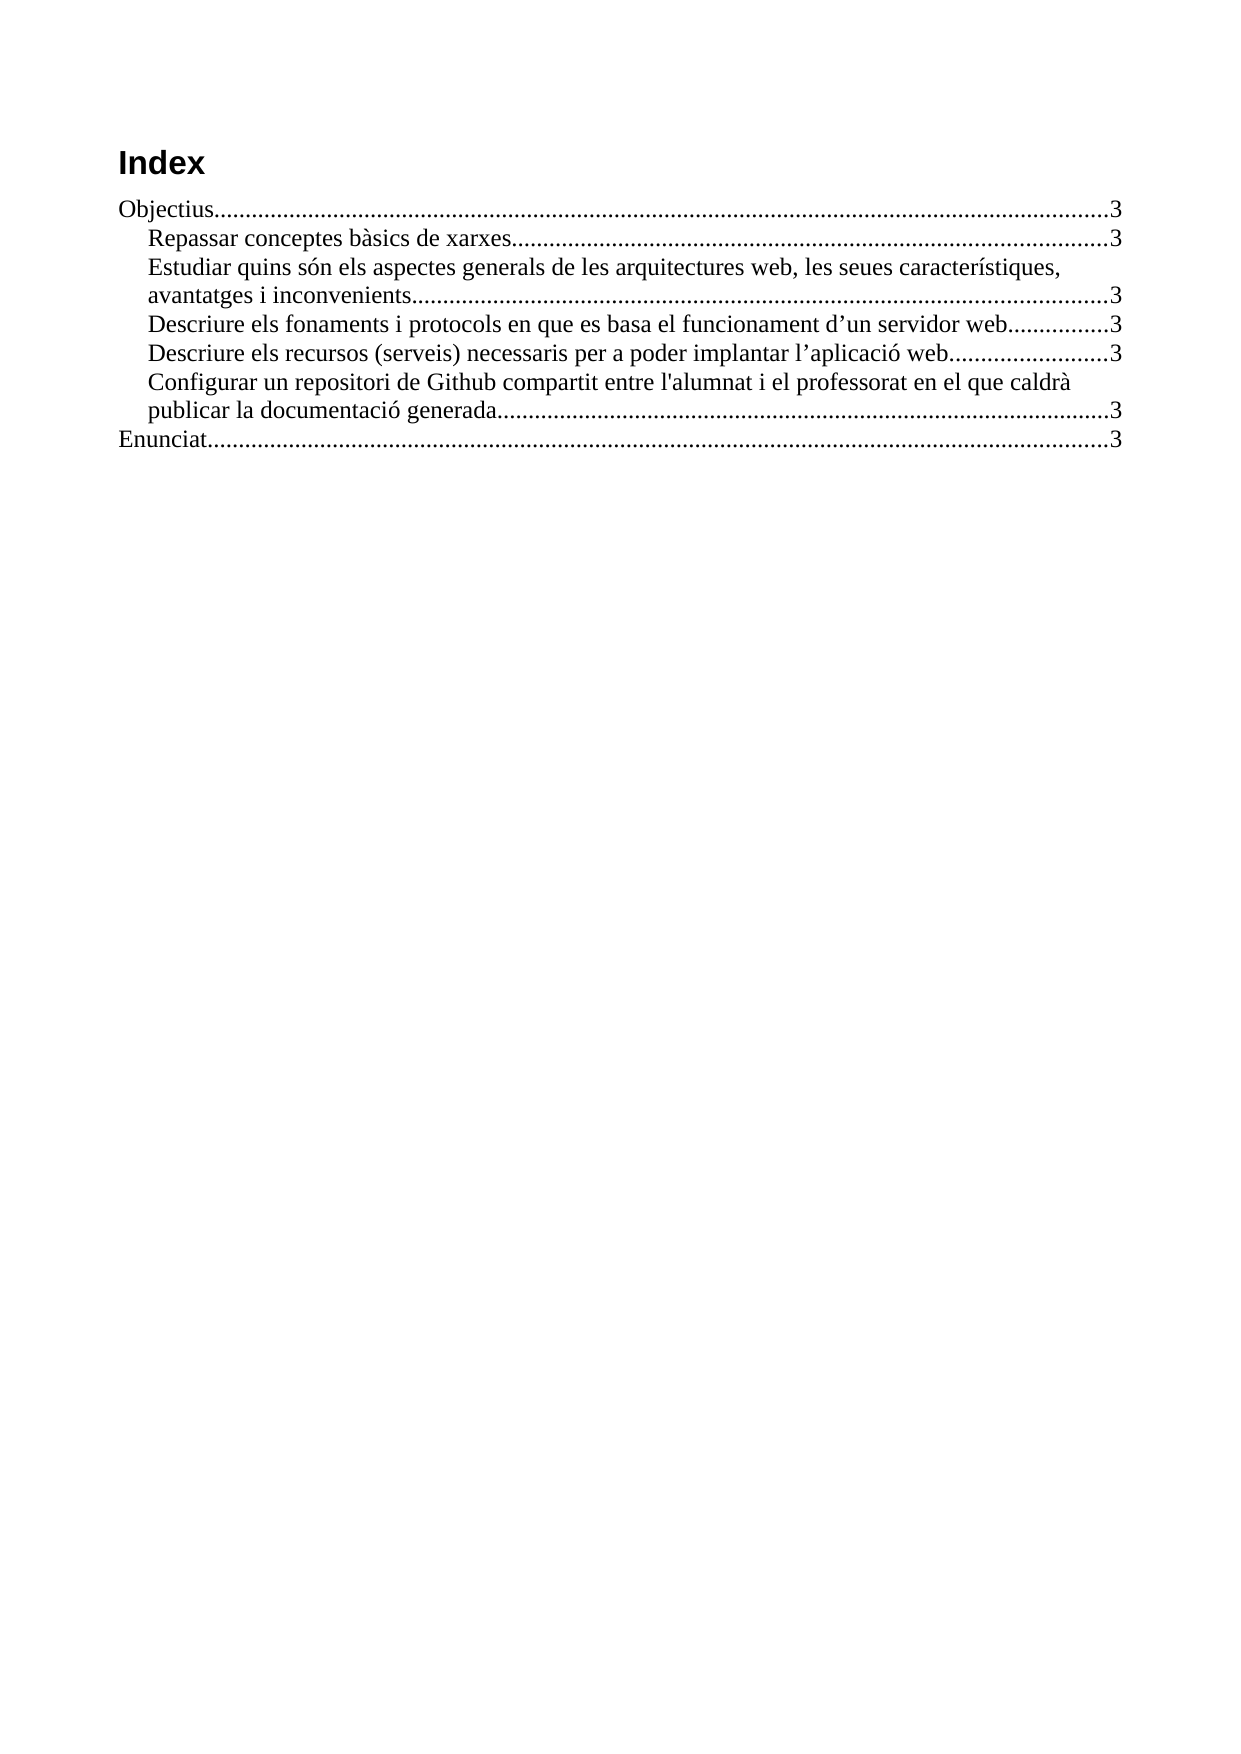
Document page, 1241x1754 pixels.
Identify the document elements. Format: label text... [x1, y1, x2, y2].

text Repassar conceptes bàsics de xarxes 3 [148, 223, 1122, 252]
text Descriure els fonaments i protocols en que es basa el funcionament d’un servidor web. 3 [148, 309, 1122, 338]
subtitle Index [118, 143, 1122, 182]
text Configurar un repositori de Github compartit entre l'alumnat i el professorat en el que caldrà publicar la documentació generada. 3 [148, 367, 1122, 424]
text Enunciat 3 [118, 424, 1122, 453]
text Estudiar quins són els aspectes generals de les arquitectures web, les seues característiques, avantatges i inconvenients. 3 [148, 252, 1122, 309]
text Objectius 3 [118, 194, 1122, 223]
text Descriure els recursos (serveis) necessaris per a poder implantar l’aplicació web. 3 [148, 338, 1122, 367]
